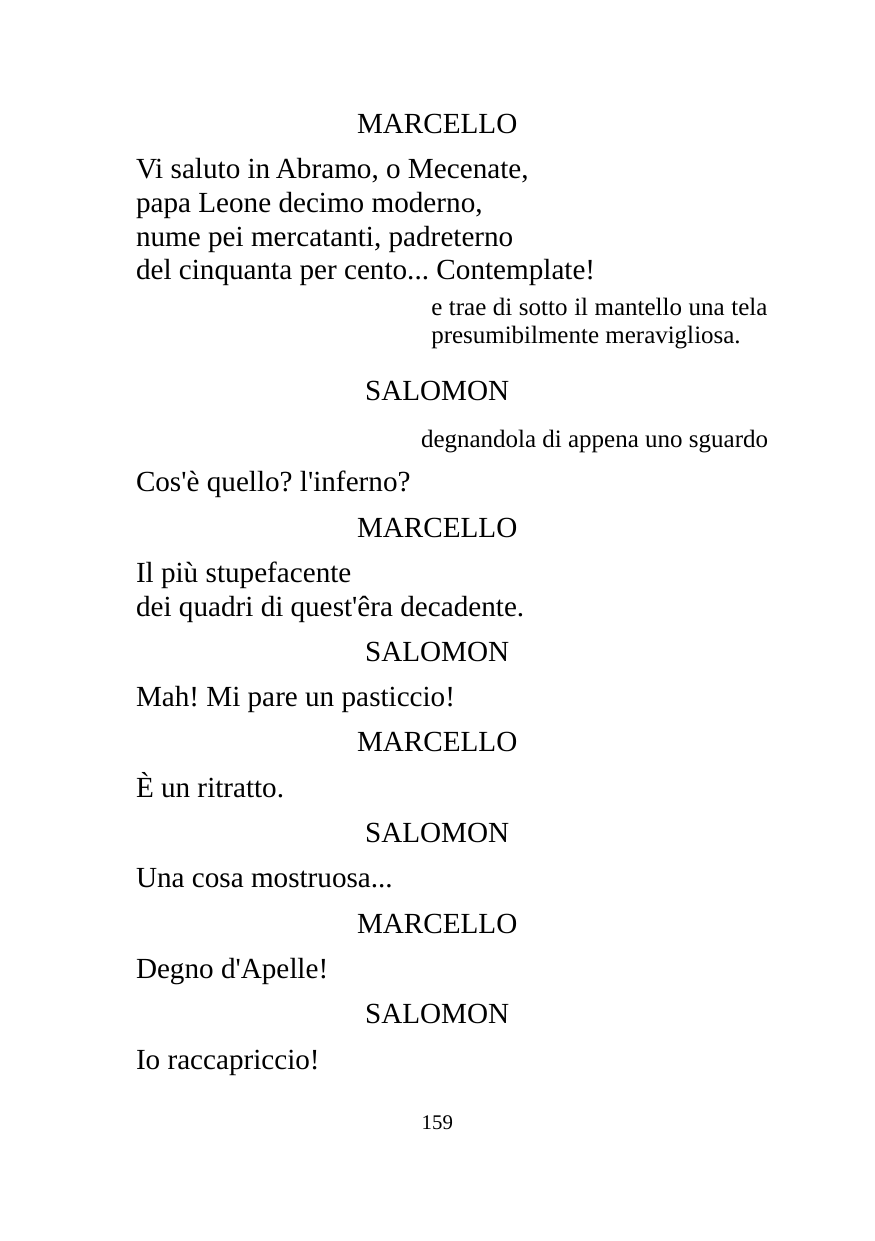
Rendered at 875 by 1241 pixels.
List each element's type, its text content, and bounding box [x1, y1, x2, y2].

text SALOMON [106, 634, 768, 667]
text dei quadri di quest'êra decadente. [136, 589, 768, 622]
text MARCELLO [106, 906, 768, 939]
text È un ritratto. [136, 770, 768, 803]
text Cos'è quello? l'inferno? [136, 464, 768, 498]
text Mah! Mi pare un pasticcio! [136, 679, 768, 713]
text MARCELLO [106, 724, 768, 758]
text SALOMON [106, 373, 768, 406]
text MARCELLO [106, 510, 768, 543]
text SALOMON [106, 996, 768, 1030]
text Io raccapriccio! [136, 1042, 768, 1075]
text MARCELLO [106, 106, 768, 140]
text Vi saluto in Abramo, o Mecenate, papa Leone decimo moderno, nume pei mercatanti, padreterno del cinquanta per cento... Contemplate! [136, 152, 768, 286]
text degnandola di appena uno sguardo [342, 424, 768, 453]
text SALOMON [106, 815, 768, 849]
text Il più stupefacente [136, 555, 768, 589]
text Degno d'Apelle! [136, 951, 768, 985]
text Una cosa mostruosa... [136, 861, 768, 894]
text e trae di sotto il mantello una tela presumibilmente meravigliosa. [431, 292, 768, 349]
